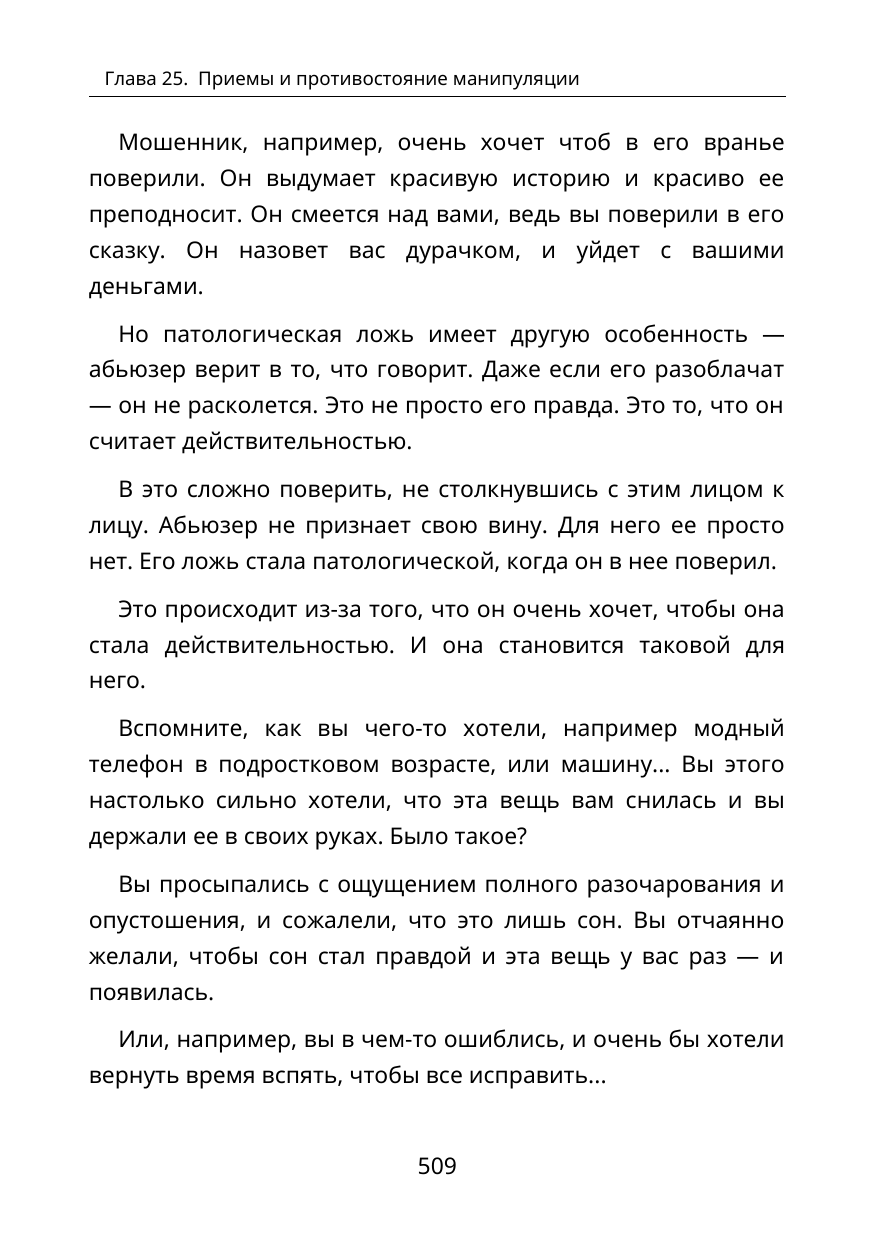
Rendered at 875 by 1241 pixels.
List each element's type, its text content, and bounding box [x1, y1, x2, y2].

text Но патологическая ложь имеет другую особенность — абьюзер верит в то, что говорит. Даже если его разоблачат — он не расколется. Это не просто его правда. Это то, что он считает действительностью. [88, 317, 786, 457]
text Мошенник, например, очень хочет чтоб в его вранье поверили. Он выдумает красивую историю и красиво ее преподносит. Он смеется над вами, ведь вы поверили в его сказку. Он назовет вас дурачком, и уйдет с вашими деньгами. [88, 126, 786, 301]
text Вспомните, как вы чего-то хотели, например модный телефон в подростковом возрасте, или машину... Вы этого настолько сильно хотели, что эта вещь вам снилась и вы держали ее в своих руках. Было такое? [88, 712, 786, 851]
text В это сложно поверить, не столкнувшись с этим лицом к лицу. Абьюзер не признает свою вину. Для него ее просто нет. Его ложь стала патологической, когда он в нее поверил. [88, 473, 786, 576]
text Вы просыпались с ощущением полного разочарования и опустошения, и сожалели, что это лишь сон. Вы отчаянно желали, чтобы сон стал правдой и эта вещь у вас раз — и появилась. [88, 868, 786, 1007]
text Или, например, вы в чем-то ошиблись, и очень бы хотели вернуть время вспять, чтобы все исправить... [88, 1023, 786, 1090]
text Это происходит из-за того, что он очень хочет, чтобы она стала действительностью. И она становится таковой для него. [88, 593, 786, 696]
